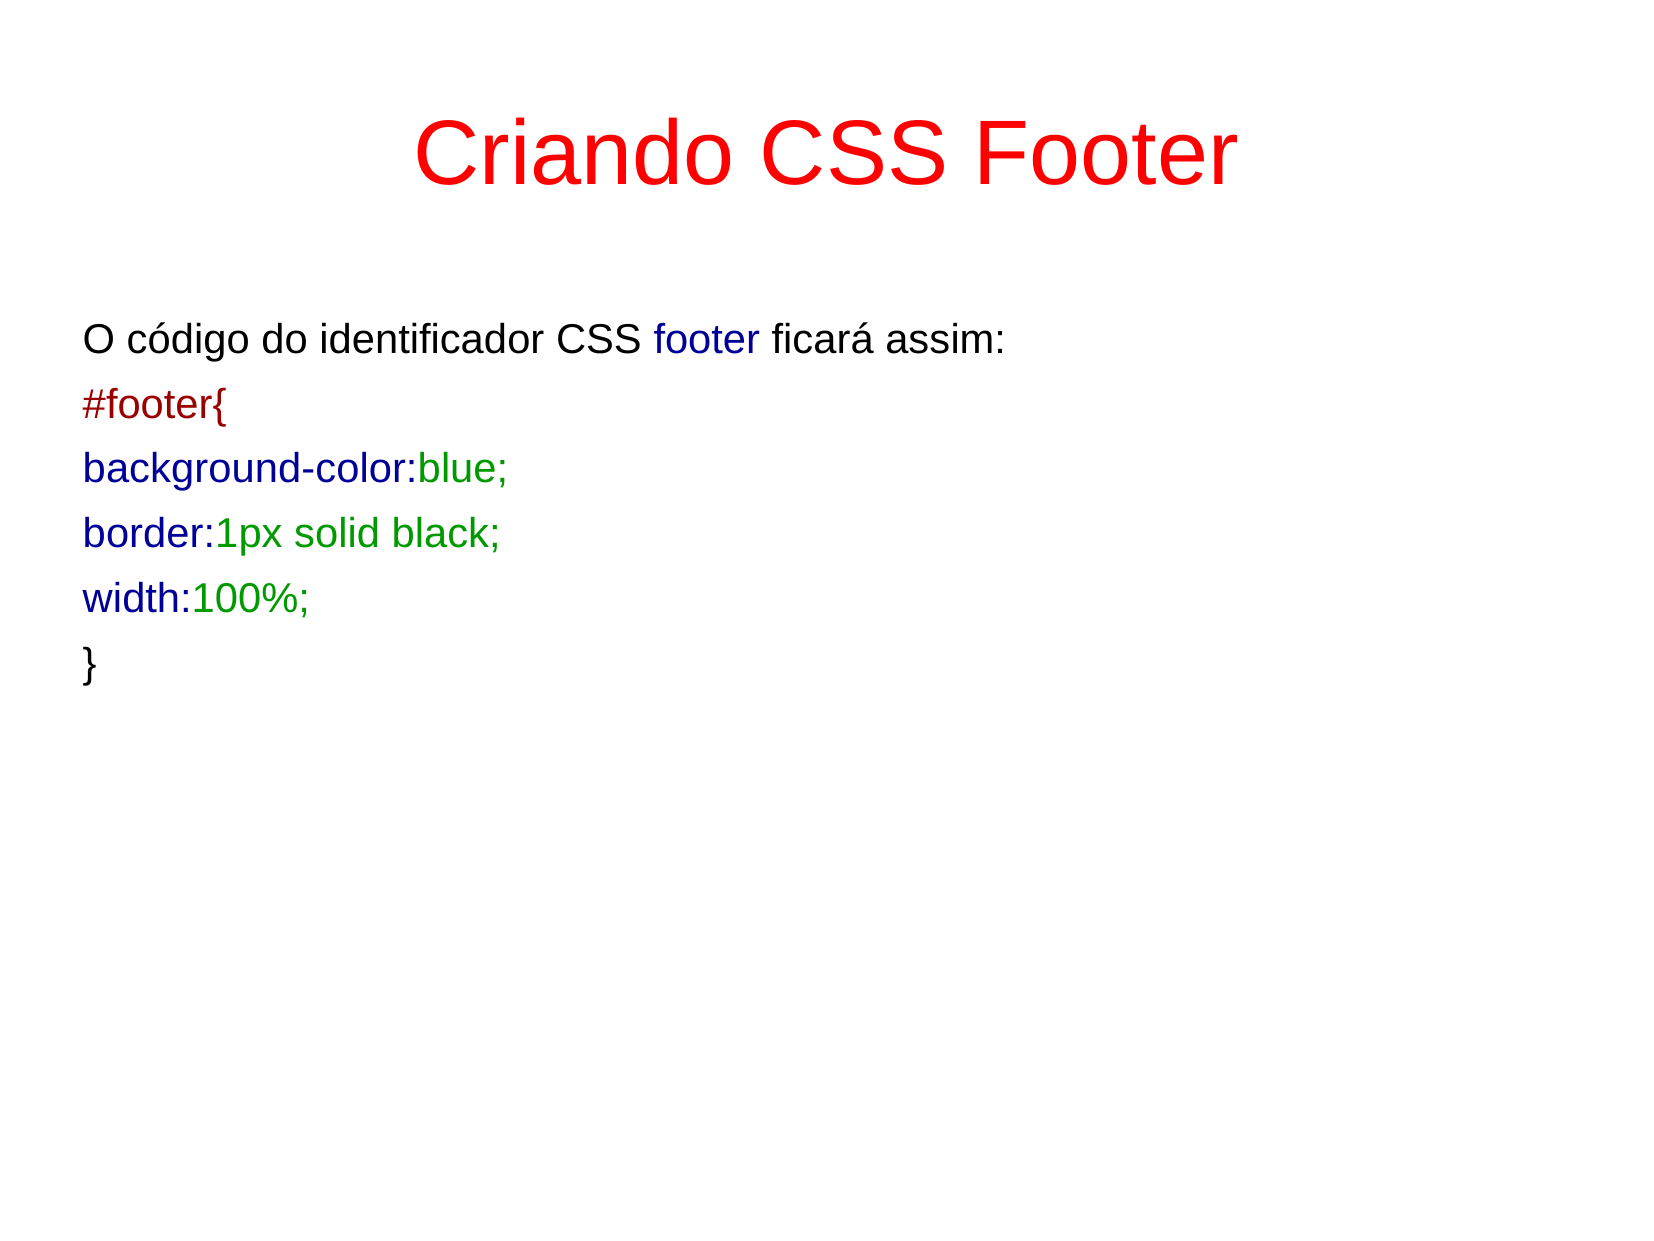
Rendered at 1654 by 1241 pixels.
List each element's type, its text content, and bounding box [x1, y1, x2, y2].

title Criando CSS Footer [82, 49, 1571, 257]
list O código do identificador CSS footer ficará assim: #footer{ background-color:blue; border:1px solid black; width:100%; } [82, 315, 1571, 1229]
